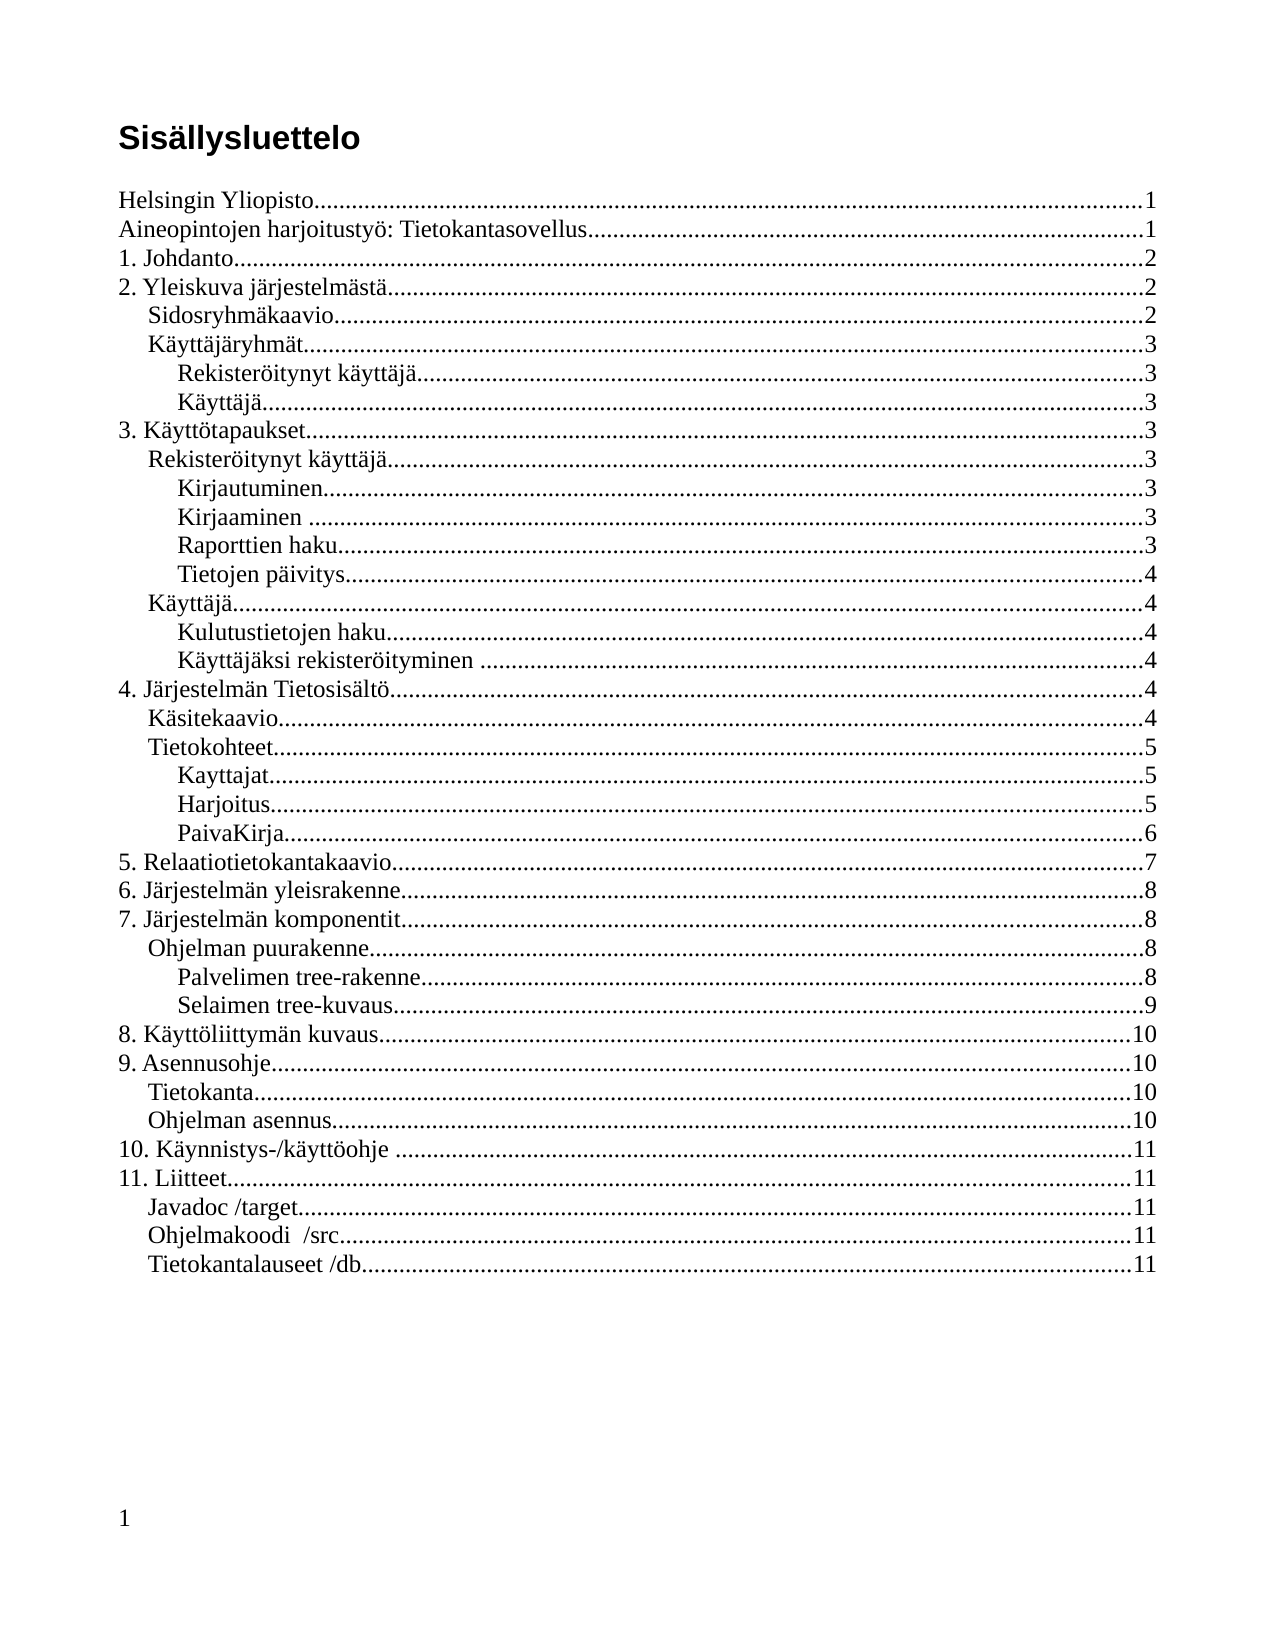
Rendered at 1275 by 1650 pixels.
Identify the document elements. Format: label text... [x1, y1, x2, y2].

text Kirjaaminen 3 [177, 502, 1157, 530]
text Rekisteröitynyt käyttäjä 3 [148, 444, 1157, 473]
text Tietokanta 10 [148, 1077, 1157, 1105]
text Käyttäjäryhmät 3 [148, 329, 1157, 358]
text Kulutustietojen haku 4 [177, 617, 1157, 645]
text Ohjelmakoodi /src 11 [148, 1220, 1157, 1249]
text 10. Käynnistys-/käyttöohje 11 [118, 1134, 1157, 1163]
text 9. Asennusohje 10 [118, 1048, 1157, 1077]
text 4. Järjestelmän Tietosisältö 4 [118, 674, 1157, 703]
text 1. Johdanto 2 [118, 243, 1157, 272]
text Kirjautuminen 3 [177, 473, 1157, 502]
text Tietokohteet 5 [148, 732, 1157, 760]
text 8. Käyttöliittymän kuvaus 10 [118, 1019, 1157, 1048]
text Kayttajat 5 [177, 760, 1157, 789]
text Ohjelman asennus 10 [148, 1105, 1157, 1134]
text Käyttäjäksi rekisteröityminen 4 [177, 645, 1157, 674]
text Ohjelman puurakenne 8 [148, 933, 1157, 962]
text Aineopintojen harjoitustyö: Tietokantasovellus 1 [118, 214, 1157, 243]
text PaivaKirja 6 [177, 818, 1157, 847]
text Harjoitus 5 [177, 789, 1157, 818]
text Tietojen päivitys 4 [177, 559, 1157, 588]
text Javadoc /target 11 [148, 1192, 1157, 1220]
text 6. Järjestelmän yleisrakenne 8 [118, 875, 1157, 904]
text 3. Käyttötapaukset 3 [118, 415, 1157, 444]
text Käyttäjä 3 [177, 387, 1157, 415]
text Helsingin Yliopisto 1 [118, 157, 1157, 214]
text Tietokantalauseet /db 11 [148, 1249, 1157, 1278]
subtitle Sisällysluettelo [118, 118, 1157, 157]
text Käyttäjä 4 [148, 588, 1157, 617]
text 5. Relaatiotietokantakaavio 7 [118, 847, 1157, 875]
text Raporttien haku 3 [177, 530, 1157, 559]
text 7. Järjestelmän komponentit 8 [118, 904, 1157, 933]
text Palvelimen tree-rakenne 8 [177, 962, 1157, 990]
text 2. Yleiskuva järjestelmästä 2 [118, 272, 1157, 300]
text Käsitekaavio 4 [148, 703, 1157, 732]
text Selaimen tree-kuvaus 9 [177, 990, 1157, 1019]
text Rekisteröitynyt käyttäjä 3 [177, 358, 1157, 387]
text 11. Liitteet 11 [118, 1163, 1157, 1192]
text Sidosryhmäkaavio 2 [148, 300, 1157, 329]
